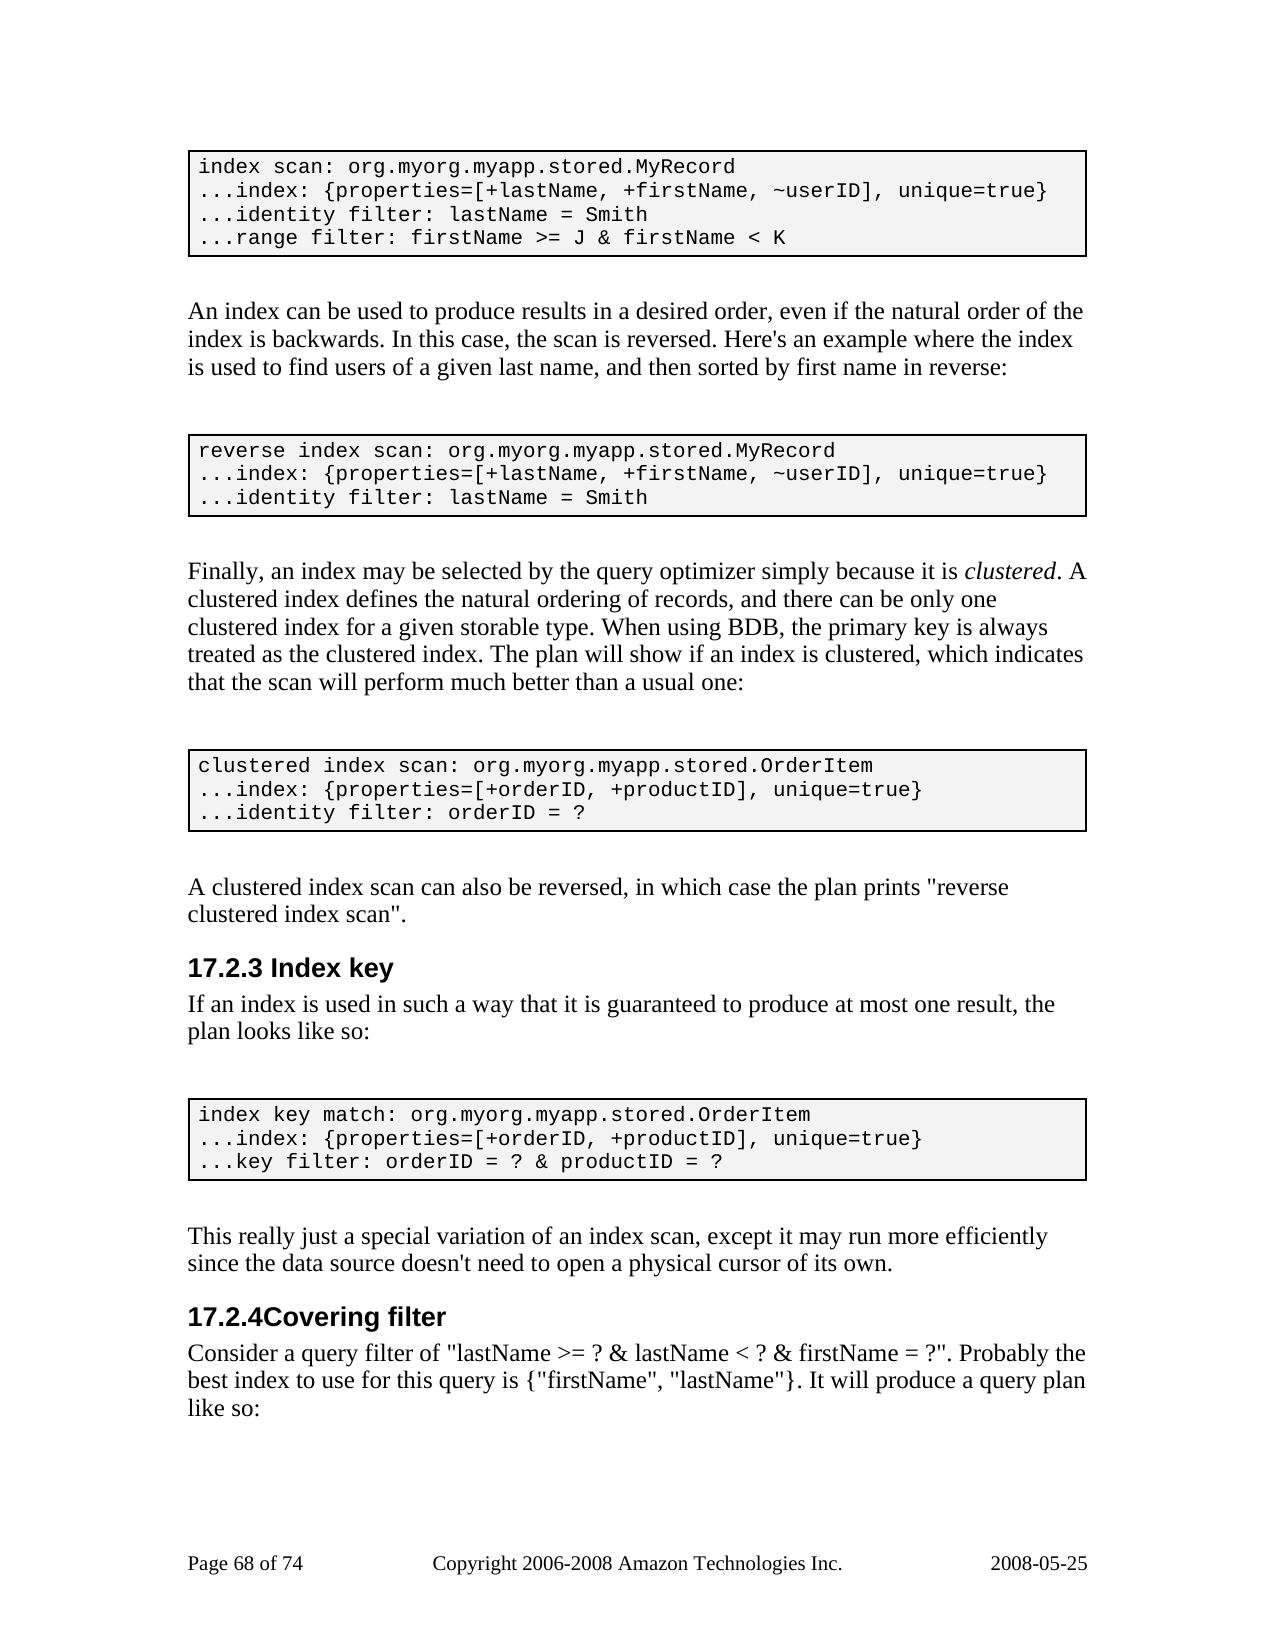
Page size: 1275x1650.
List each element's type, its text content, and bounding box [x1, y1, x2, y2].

subtitle Index key [187, 953, 1087, 983]
text An index can be used to produce results in a desired order, even if the natural order of the index is backwards. In this case, the scan is reversed. Here's an example where the index is used to find users of a given last name, and then sorted by first name in reverse: [187, 297, 1087, 381]
subtitle Covering filter [187, 1302, 1087, 1333]
text Finally, an index may be selected by the query optimizer simply because it is clustered. A clustered index defines the natural ordering of records, and there can be only one clustered index for a given storable type. When using BDB, the primary key is always treated as the clustered index. The plan will show if an index is clustered, which indicates that the scan will perform much better than a usual one: [187, 557, 1087, 696]
text reverse index scan: org.myorg.myapp.stored.MyRecord ...index: {properties=[+lastName, +firstName, ~userID], unique=true} ...identity filter: lastName = Smith [190, 436, 1085, 515]
text index key match: org.myorg.myapp.stored.OrderItem ...index: {properties=[+orderID, +productID], unique=true} ...key filter: orderID = ? & productID = ? [190, 1100, 1085, 1179]
text Consider a query filter of "lastName >= ? & lastName < ? & firstName = ?". Probably the best index to use for this query is {"firstName", "lastName"}. It will produce a query plan like so: [187, 1339, 1087, 1422]
text This really just a special variation of an index scan, except it may run more efficiently since the data source doesn't need to open a physical cursor of its own. [187, 1222, 1087, 1277]
text clustered index scan: org.myorg.myapp.stored.OrderItem ...index: {properties=[+orderID, +productID], unique=true} ...identity filter: orderID = ? [190, 751, 1085, 830]
text A clustered index scan can also be reversed, in which case the plan prints "reverse clustered index scan". [187, 873, 1087, 928]
text If an index is used in such a way that it is guaranteed to produce at most one result, the plan looks like so: [187, 990, 1087, 1045]
text index scan: org.myorg.myapp.stored.MyRecord ...index: {properties=[+lastName, +firstName, ~userID], unique=true} ...identity filter: lastName = Smith ...range filter: firstName >= J & firstName < K [190, 152, 1085, 255]
